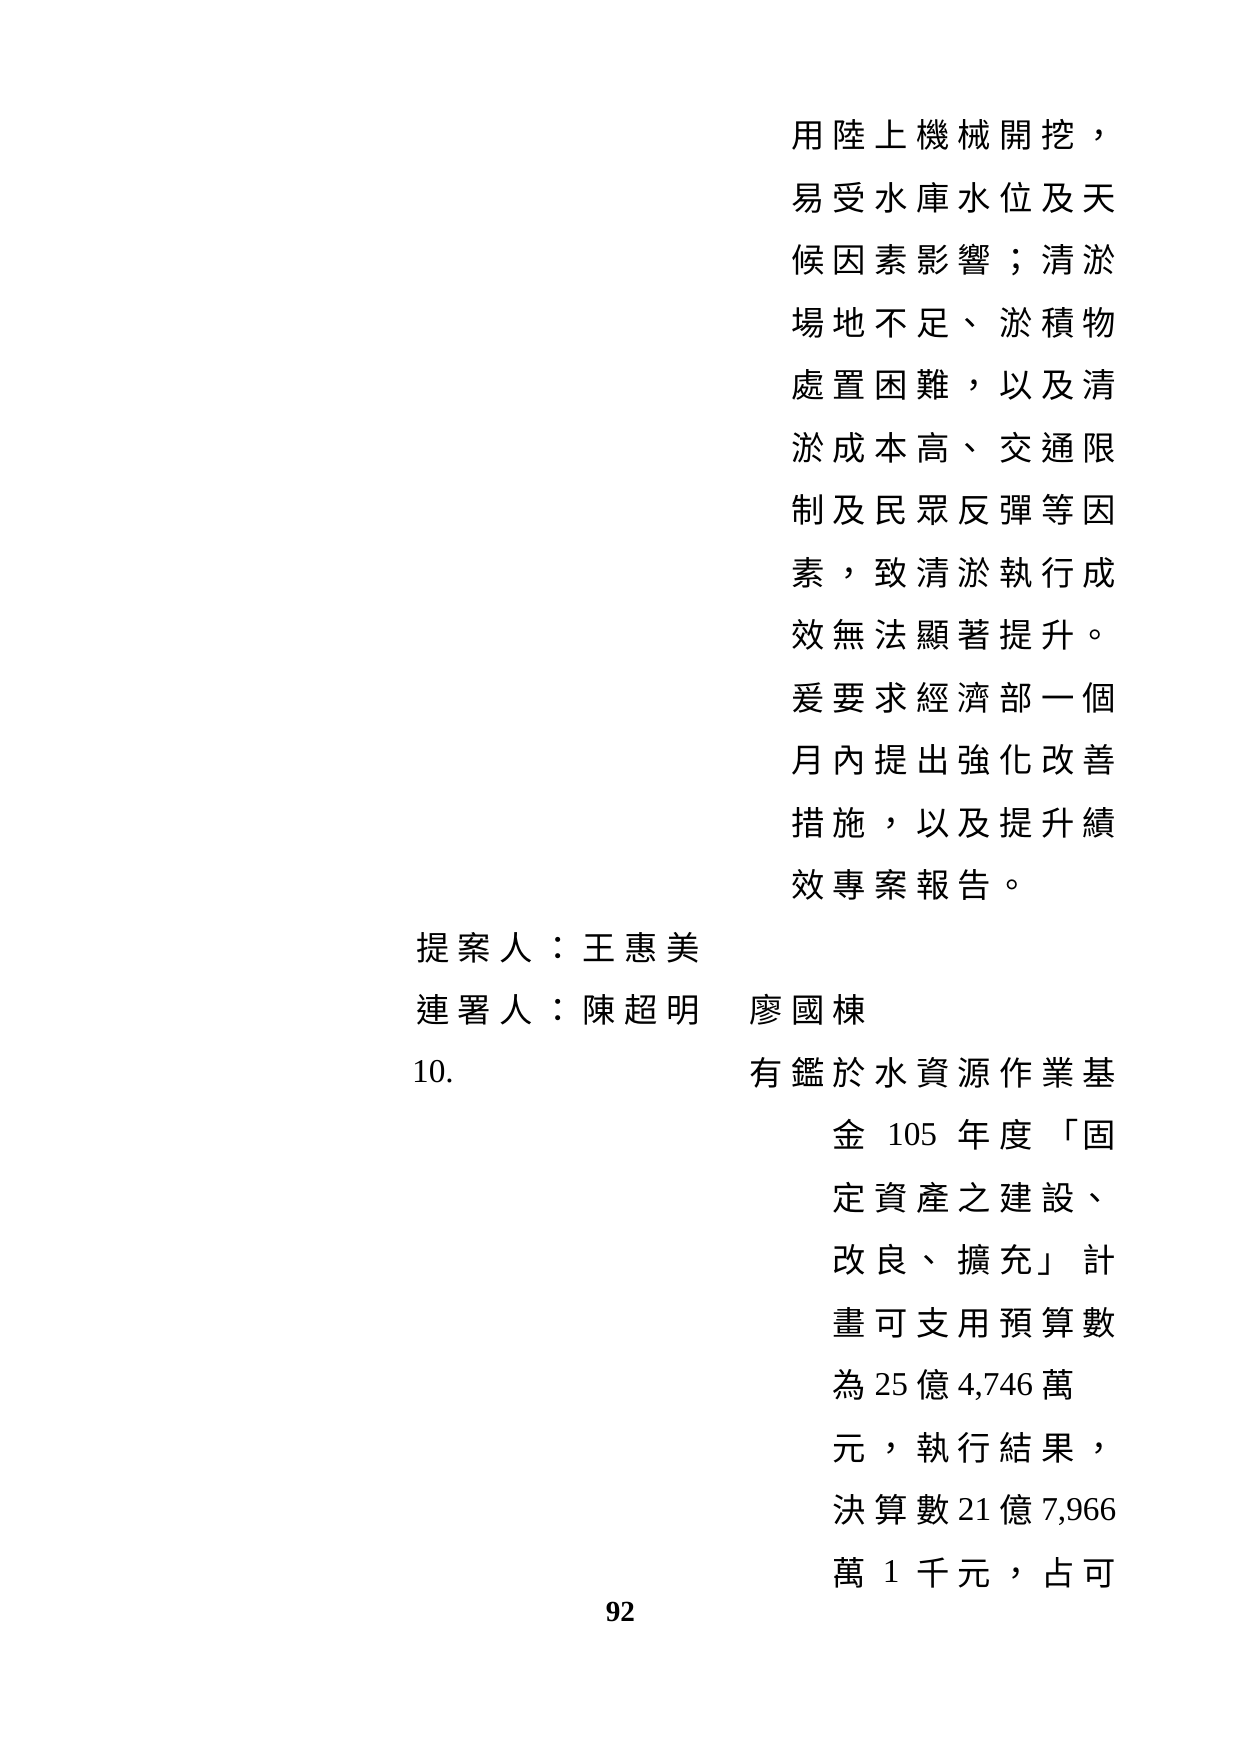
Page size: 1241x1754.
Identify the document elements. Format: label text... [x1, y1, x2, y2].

list 有鑑於水資源作業基金105年度「固定資產之建設、改良、擴充」計畫可支用預算數為25億4,746萬元，執行結果，決算數21億7,966萬1千元，占可 [409, 1029, 1120, 1592]
list 用陸上機械開挖，易受水庫水位及天候因素影響；清淤場地不足、淤積物處置困難，以及清淤成本高、交通限制及民眾反彈等因素，致清淤執行成效無法顯著提升。爰要求經濟部一個月內提出強化改善措施，以及提升績效專案報告。 [409, 92, 1120, 904]
text 提案人：王惠美 [397, 904, 1016, 967]
text 連署人：陳超明 廖國棟 [397, 967, 1016, 1029]
